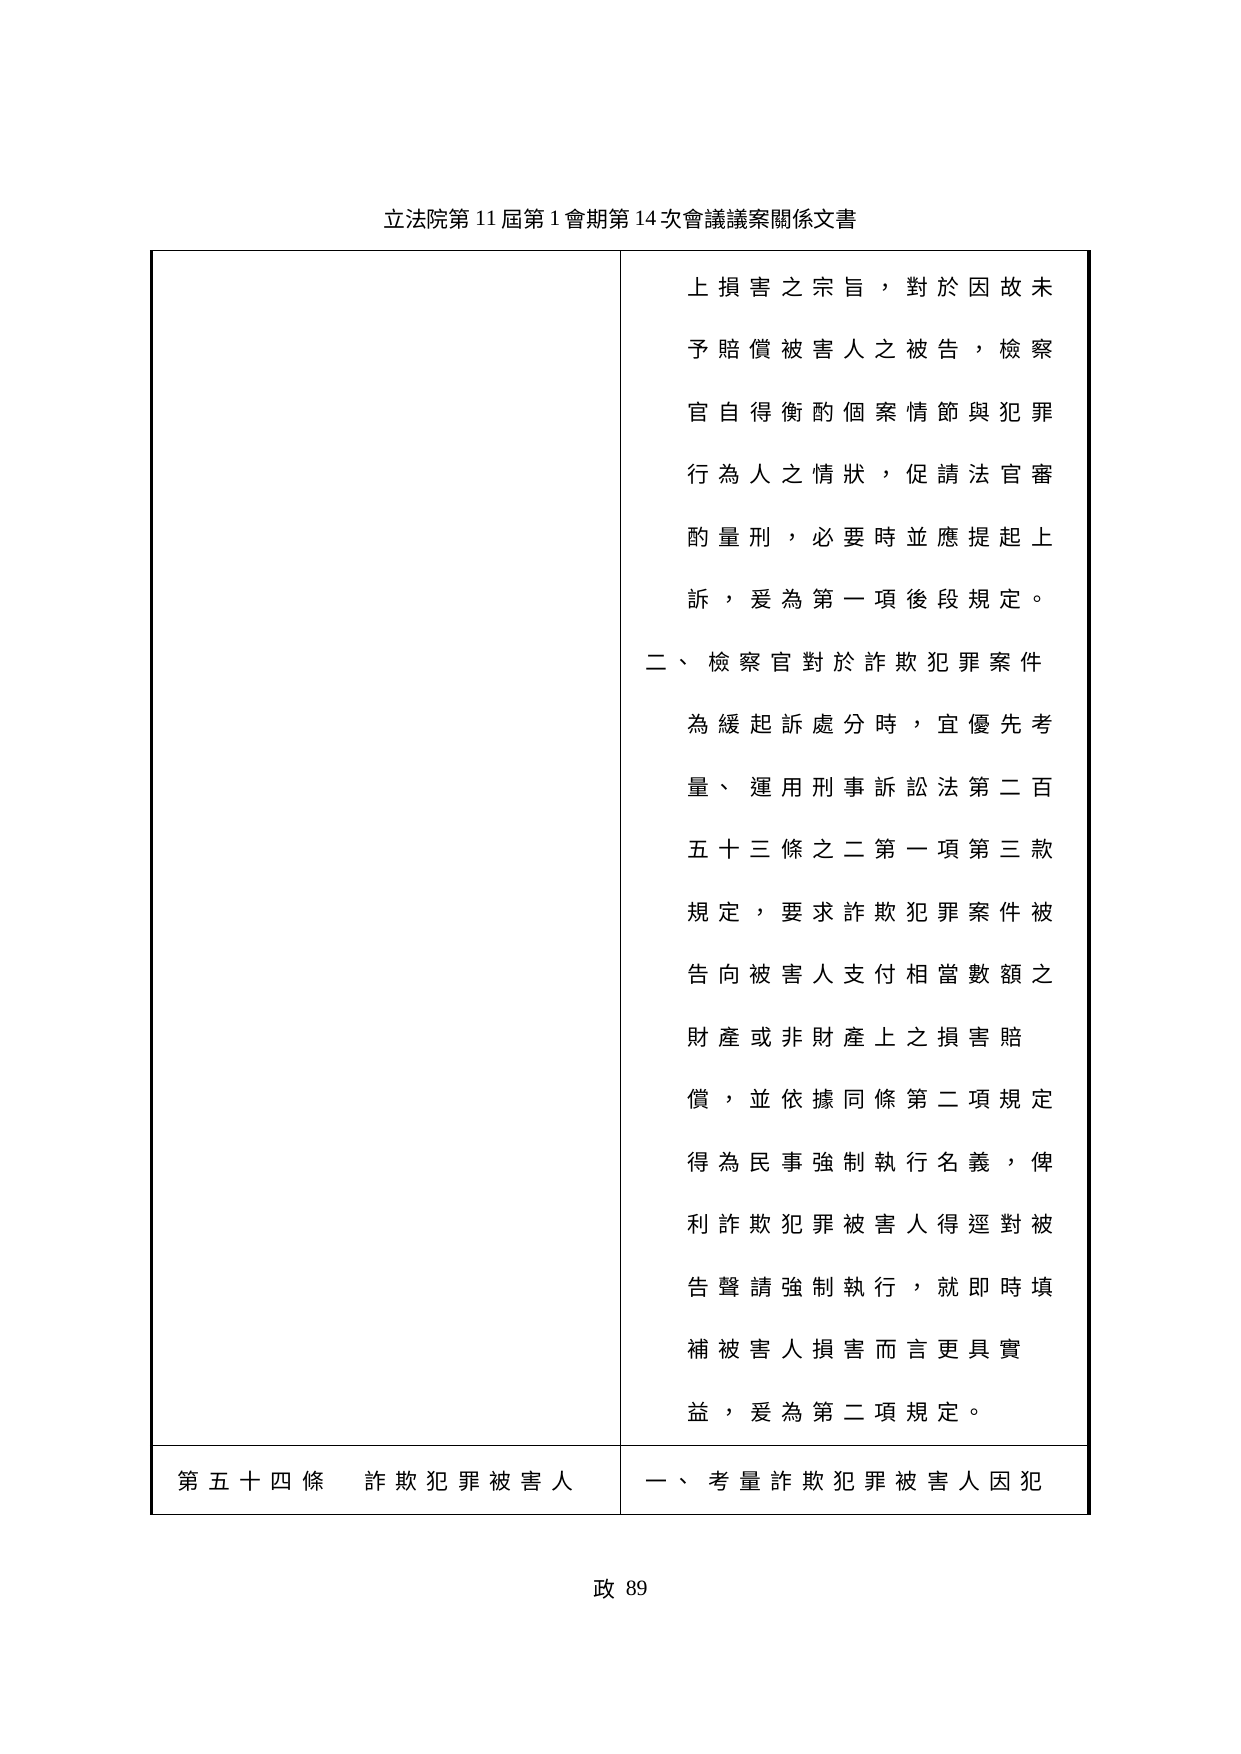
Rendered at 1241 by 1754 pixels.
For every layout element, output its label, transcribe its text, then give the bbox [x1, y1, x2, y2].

table_cell 上損害之宗旨，對於因故未予賠償被害人之被告，檢察官自得衡酌個案情節與犯罪行為人之情狀，促請法官審酌量刑，必要時並應提起上訴，爰為第一項後段規定。 二、檢察官對於詐欺犯罪案件為緩起訴處分時，宜優先考量、運用刑事訴訟法第二百五十三條之二第一項第三款規定，要求詐欺犯罪案件被告向被害人支付相當數額之財產或非財產上之損害賠償，並依據同條第二項規定得為民事強制執行名義，俾利詐欺犯罪被害人得逕對被告聲請強制執行，就即時填補被害人損害而言更具實益，爰為第二項規定。 [621, 251, 1087, 1444]
table_cell 一、考量詐欺犯罪被害人因犯 [621, 1446, 1087, 1514]
table_cell 第五十四條 詐欺犯罪被害人 [153, 1446, 620, 1514]
table_cell [153, 251, 620, 1444]
